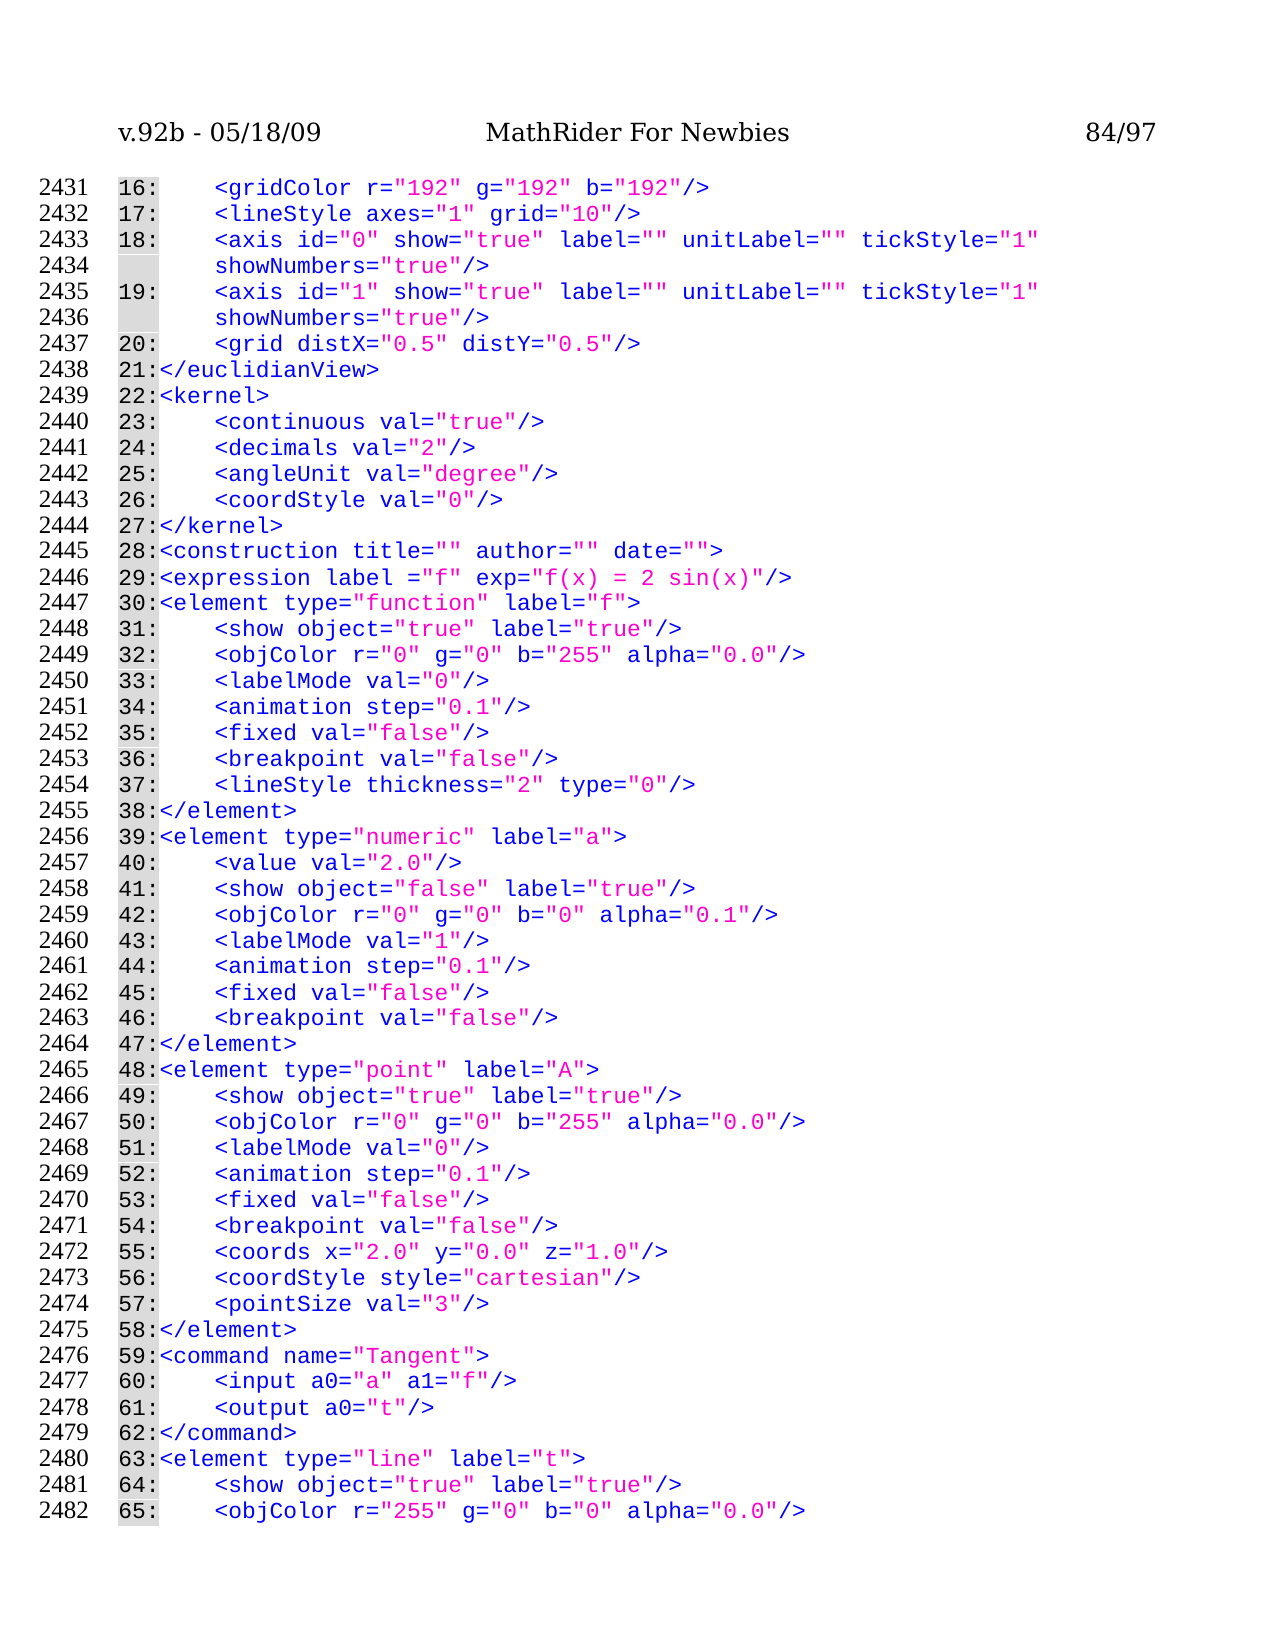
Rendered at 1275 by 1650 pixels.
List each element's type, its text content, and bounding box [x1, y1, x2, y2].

text 55: <coords x="2.0" y="0.0" z="1.0"/> [118, 1240, 1157, 1266]
text 33: <labelMode val="0"/> [118, 669, 1157, 696]
text 40: <value val="2.0"/> [118, 851, 1157, 877]
text 56: <coordStyle style="cartesian"/> [118, 1266, 1157, 1292]
text 38:</element> [118, 799, 1157, 825]
text 53: <fixed val="false"/> [118, 1188, 1157, 1214]
text 35: <fixed val="false"/> [118, 721, 1157, 747]
text 58:</element> [118, 1318, 1157, 1344]
text 25: <angleUnit val="degree"/> [118, 462, 1157, 488]
text 59:<command name="Tangent"> [118, 1344, 1157, 1370]
text 22:<kernel> [118, 384, 1157, 410]
text 42: <objColor r="0" g="0" b="0" alpha="0.1"/> [118, 903, 1157, 929]
text 26: <coordStyle val="0"/> [118, 488, 1157, 514]
text 49: <show object="true" label="true"/> [118, 1084, 1157, 1111]
text 36: <breakpoint val="false"/> [118, 747, 1157, 773]
text 52: <animation step="0.1"/> [118, 1162, 1157, 1188]
text 48:<element type="point" label="A"> [118, 1059, 1157, 1084]
text 34: <animation step="0.1"/> [118, 696, 1157, 721]
text showNumbers="true"/> [118, 306, 1157, 332]
text 60: <input a0="a" a1="f"/> [118, 1370, 1157, 1396]
text 64: <show object="true" label="true"/> [118, 1474, 1157, 1499]
text 28:<construction title="" author="" date=""> [118, 540, 1157, 566]
text 16: <gridColor r="192" g="192" b="192"/> [118, 177, 1157, 203]
text 61: <output a0="t"/> [118, 1396, 1157, 1422]
text 18: <axis id="0" show="true" label="" unitLabel="" tickStyle="1" [118, 229, 1157, 254]
text 50: <objColor r="0" g="0" b="255" alpha="0.0"/> [118, 1111, 1157, 1136]
text 17: <lineStyle axes="1" grid="10"/> [118, 203, 1157, 229]
text 54: <breakpoint val="false"/> [118, 1214, 1157, 1240]
text 46: <breakpoint val="false"/> [118, 1007, 1157, 1033]
text 37: <lineStyle thickness="2" type="0"/> [118, 773, 1157, 799]
text 41: <show object="false" label="true"/> [118, 877, 1157, 903]
text 39:<element type="numeric" label="a"> [118, 825, 1157, 851]
text 30:<element type="function" label="f"> [118, 592, 1157, 618]
text 21:</euclidianView> [118, 358, 1157, 384]
text 44: <animation step="0.1"/> [118, 955, 1157, 981]
text 27:</kernel> [118, 514, 1157, 540]
text 43: <labelMode val="1"/> [118, 929, 1157, 955]
text 20: <grid distX="0.5" distY="0.5"/> [118, 332, 1157, 358]
text 62:</command> [118, 1422, 1157, 1448]
text 57: <pointSize val="3"/> [118, 1292, 1157, 1318]
text 32: <objColor r="0" g="0" b="255" alpha="0.0"/> [118, 644, 1157, 669]
text 24: <decimals val="2"/> [118, 436, 1157, 462]
text 45: <fixed val="false"/> [118, 981, 1157, 1007]
text showNumbers="true"/> [118, 254, 1157, 281]
text 23: <continuous val="true"/> [118, 410, 1157, 436]
text 63:<element type="line" label="t"> [118, 1448, 1157, 1474]
text 47:</element> [118, 1033, 1157, 1059]
text 29:<expression label ="f" exp="f(x) = 2 sin(x)"/> [118, 566, 1157, 592]
text 65: <objColor r="255" g="0" b="0" alpha="0.0"/> [118, 1499, 1157, 1526]
text 31: <show object="true" label="true"/> [118, 618, 1157, 644]
text 19: <axis id="1" show="true" label="" unitLabel="" tickStyle="1" [118, 281, 1157, 306]
text 51: <labelMode val="0"/> [118, 1136, 1157, 1162]
